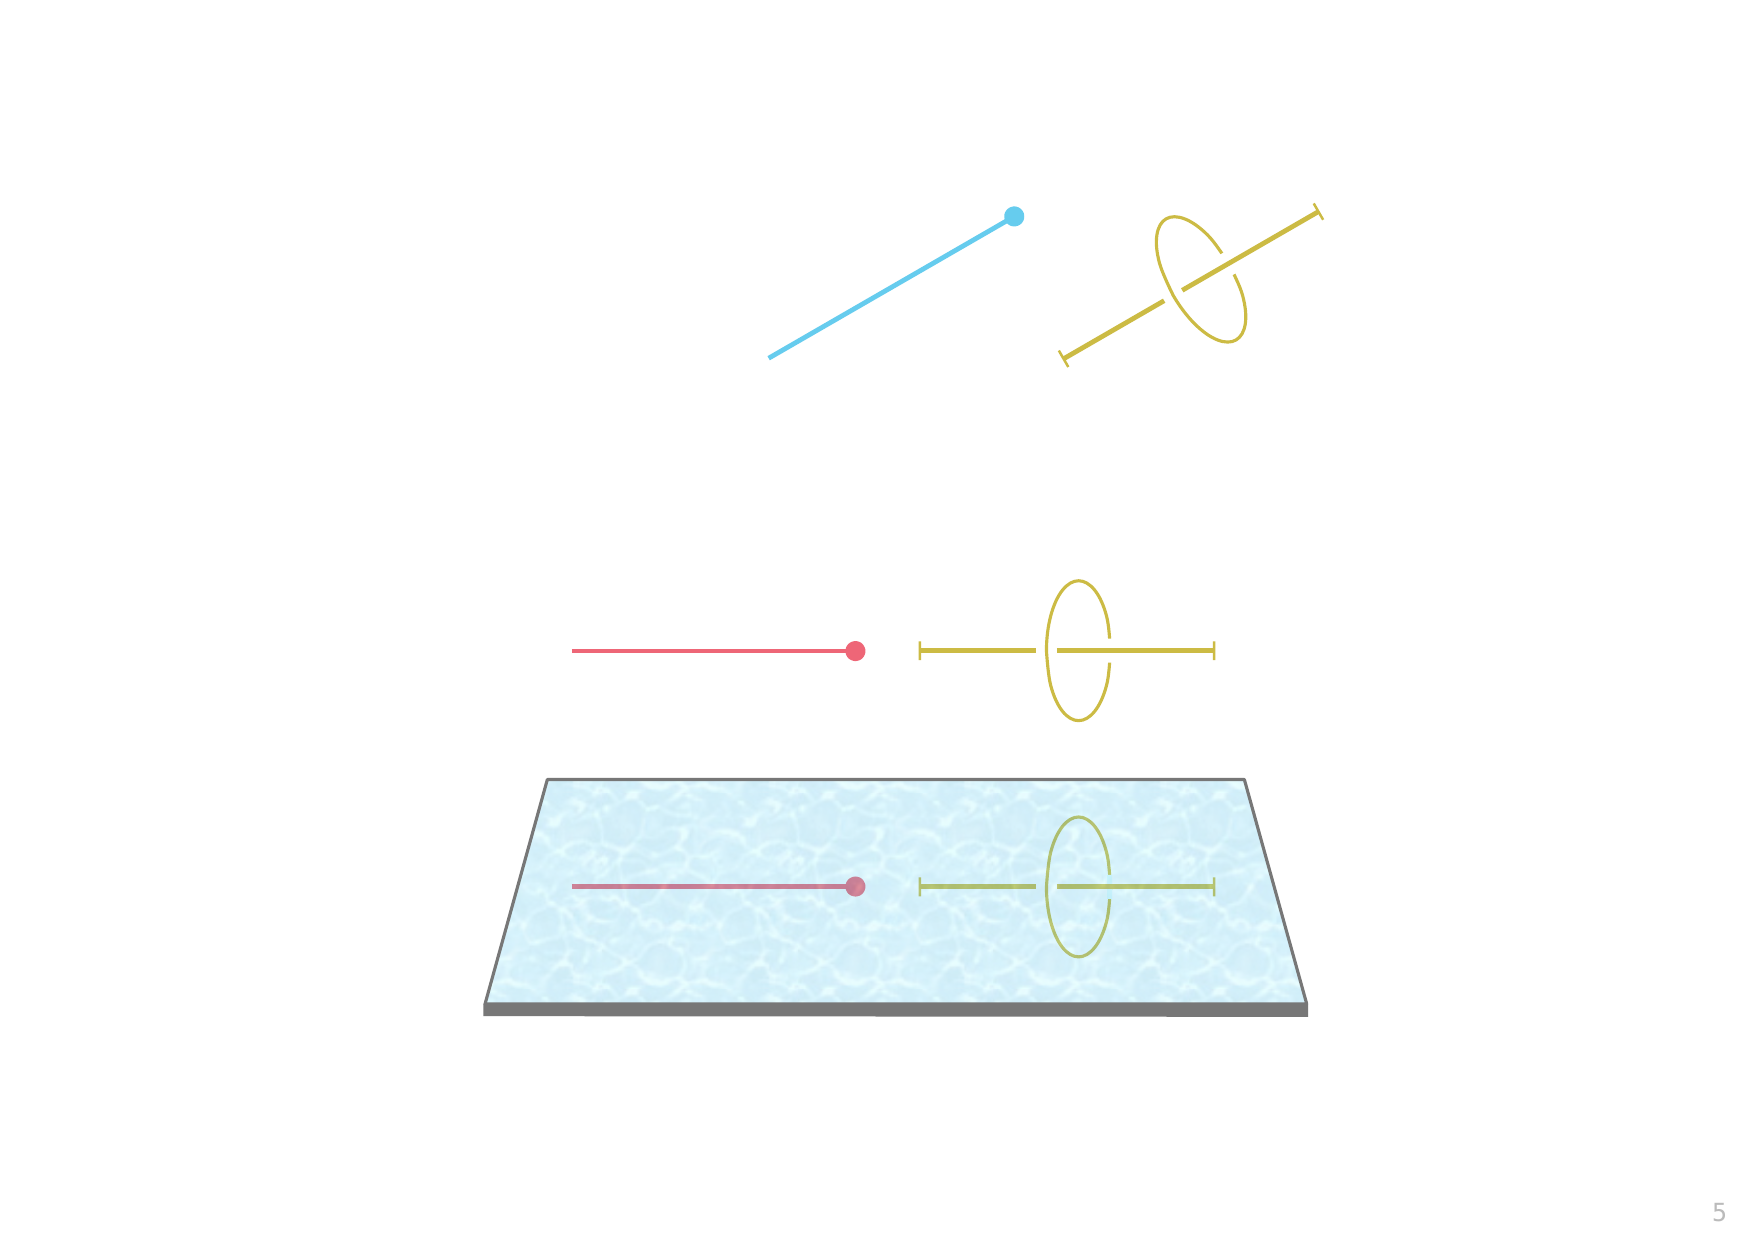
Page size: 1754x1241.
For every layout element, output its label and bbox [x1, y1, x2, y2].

text_box [1096, 638, 1121, 648]
text_box [1218, 261, 1244, 281]
text_box [1096, 653, 1121, 663]
text_box [1210, 247, 1236, 268]
text_box [485, 779, 1307, 1004]
